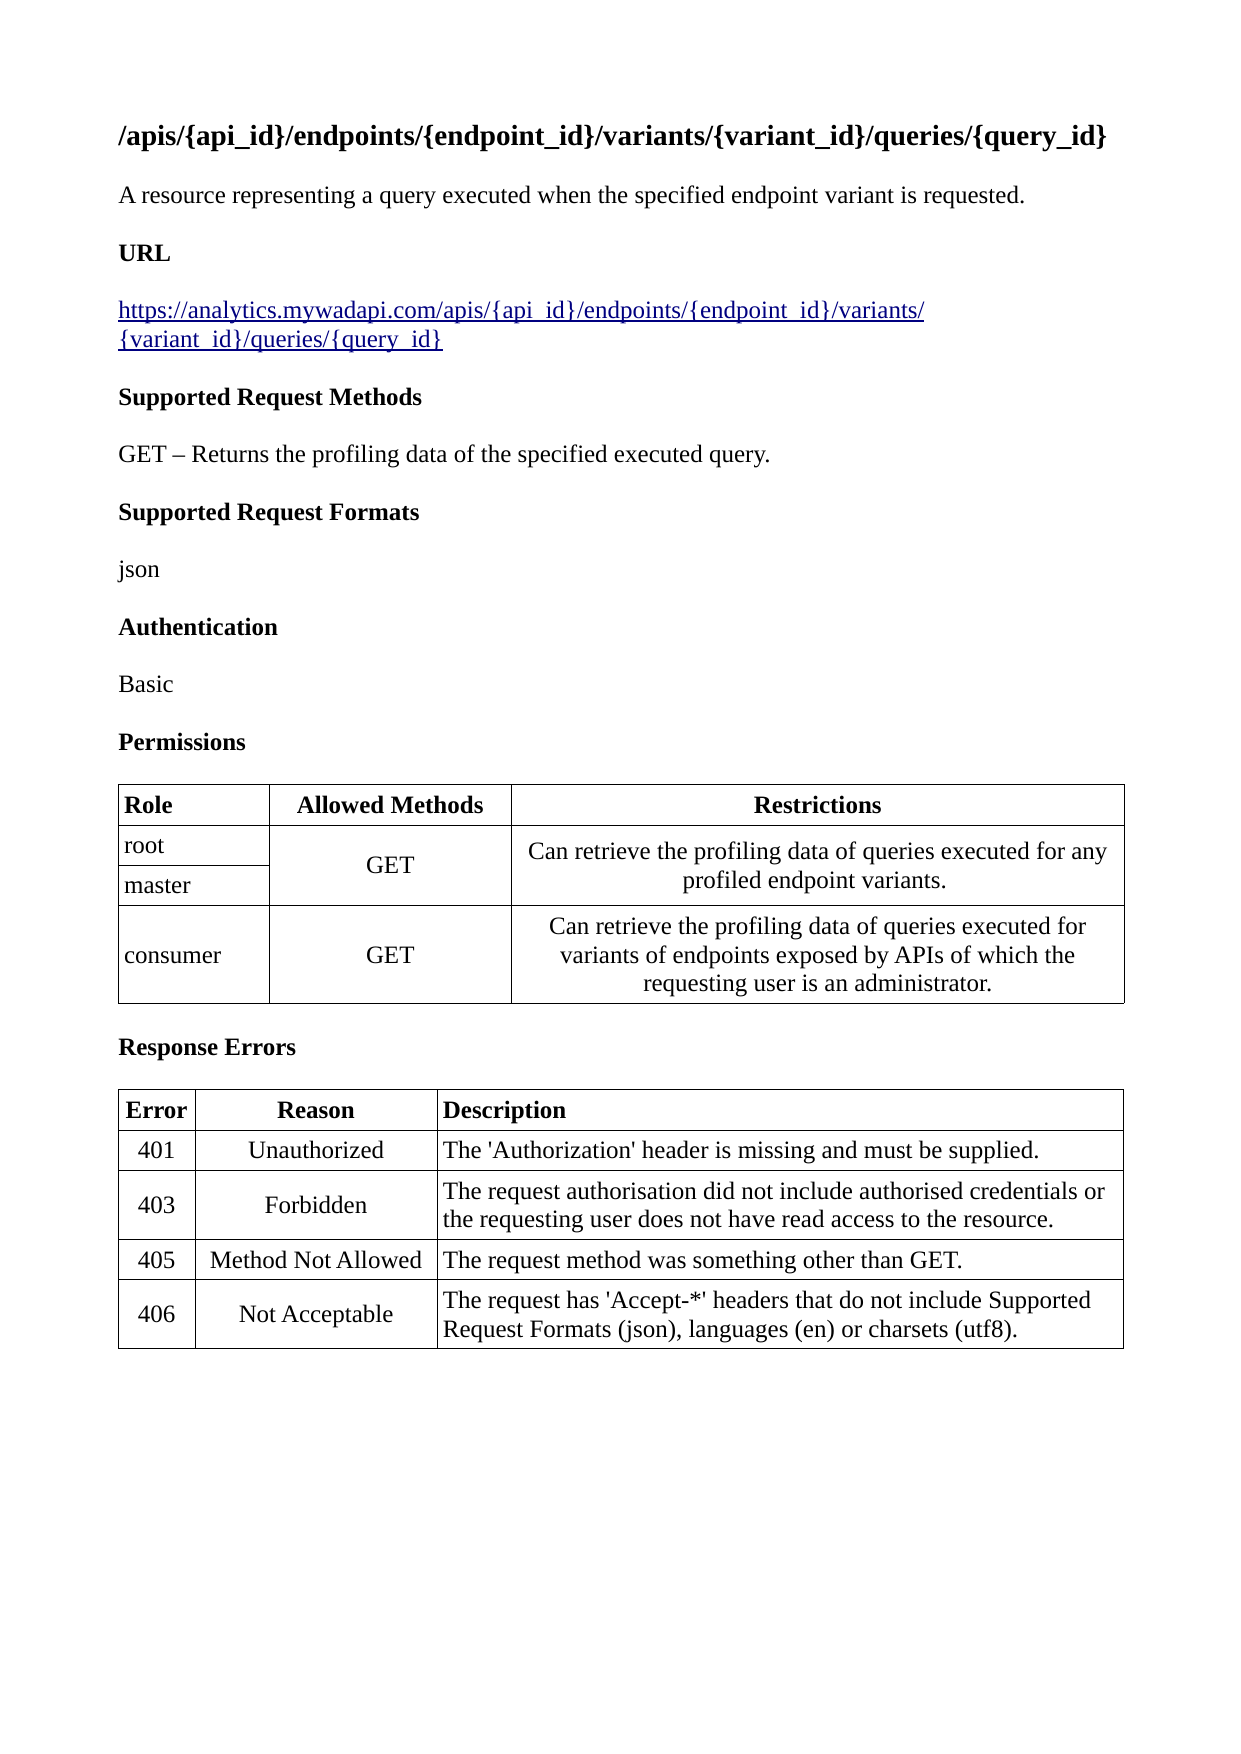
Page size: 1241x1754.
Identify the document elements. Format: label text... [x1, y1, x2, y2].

table_cell The request authorisation did not include authorised credentials or the requesting user does not have read access to the resource. [438, 1171, 1123, 1239]
table_cell 405 [119, 1240, 195, 1279]
table_header Restrictions [512, 785, 1124, 824]
text json [118, 554, 1122, 583]
table_cell 401 [119, 1131, 195, 1170]
table_cell root [119, 826, 269, 865]
table_cell Can retrieve the profiling data of queries executed for any profiled endpoint variants. [512, 826, 1124, 905]
text https://analytics.mywadapi.com/apis/{api_id}/endpoints/{endpoint_id}/variants/{variant_id}/queries/{query_id} [118, 295, 1122, 353]
table_header Description [438, 1090, 1123, 1129]
text Basic [118, 669, 1122, 698]
table_header Reason [196, 1090, 437, 1129]
text A resource representing a query executed when the specified endpoint variant is requested. [118, 180, 1122, 209]
table_header Role [119, 785, 269, 824]
table_cell Method Not Allowed [196, 1240, 437, 1279]
text Supported Request Methods [118, 382, 1122, 410]
table_header Error [119, 1090, 195, 1129]
text Response Errors [118, 1032, 1122, 1061]
text GET – Returns the profiling data of the specified executed query. [118, 439, 1122, 468]
table_cell Unauthorized [196, 1131, 437, 1170]
table_cell The 'Authorization' header is missing and must be supplied. [438, 1131, 1123, 1170]
text Supported Request Formats [118, 497, 1122, 525]
text Authentication [118, 612, 1122, 640]
text /apis/{api_id}/endpoints/{endpoint_id}/variants/{variant_id}/queries/{query_id} [118, 118, 1122, 152]
table_cell Can retrieve the profiling data of queries executed for variants of endpoints exposed by APIs of which the requesting user is an administrator. [512, 906, 1124, 1003]
table_cell The request has 'Accept-*' headers that do not include Supported Request Formats (json), languages (en) or charsets (utf8). [438, 1280, 1123, 1348]
table_cell consumer [119, 906, 269, 1003]
text Permissions [118, 727, 1122, 755]
table_cell The request method was something other than GET. [438, 1240, 1123, 1279]
text URL [118, 238, 1122, 267]
table_cell GET [270, 826, 511, 905]
table_cell 406 [119, 1280, 195, 1348]
table_cell 403 [119, 1171, 195, 1239]
table_cell Not Acceptable [196, 1280, 437, 1348]
table_cell Forbidden [196, 1171, 437, 1239]
table_cell master [119, 866, 269, 905]
table_header Allowed Methods [270, 785, 511, 824]
table_cell GET [270, 906, 511, 1003]
